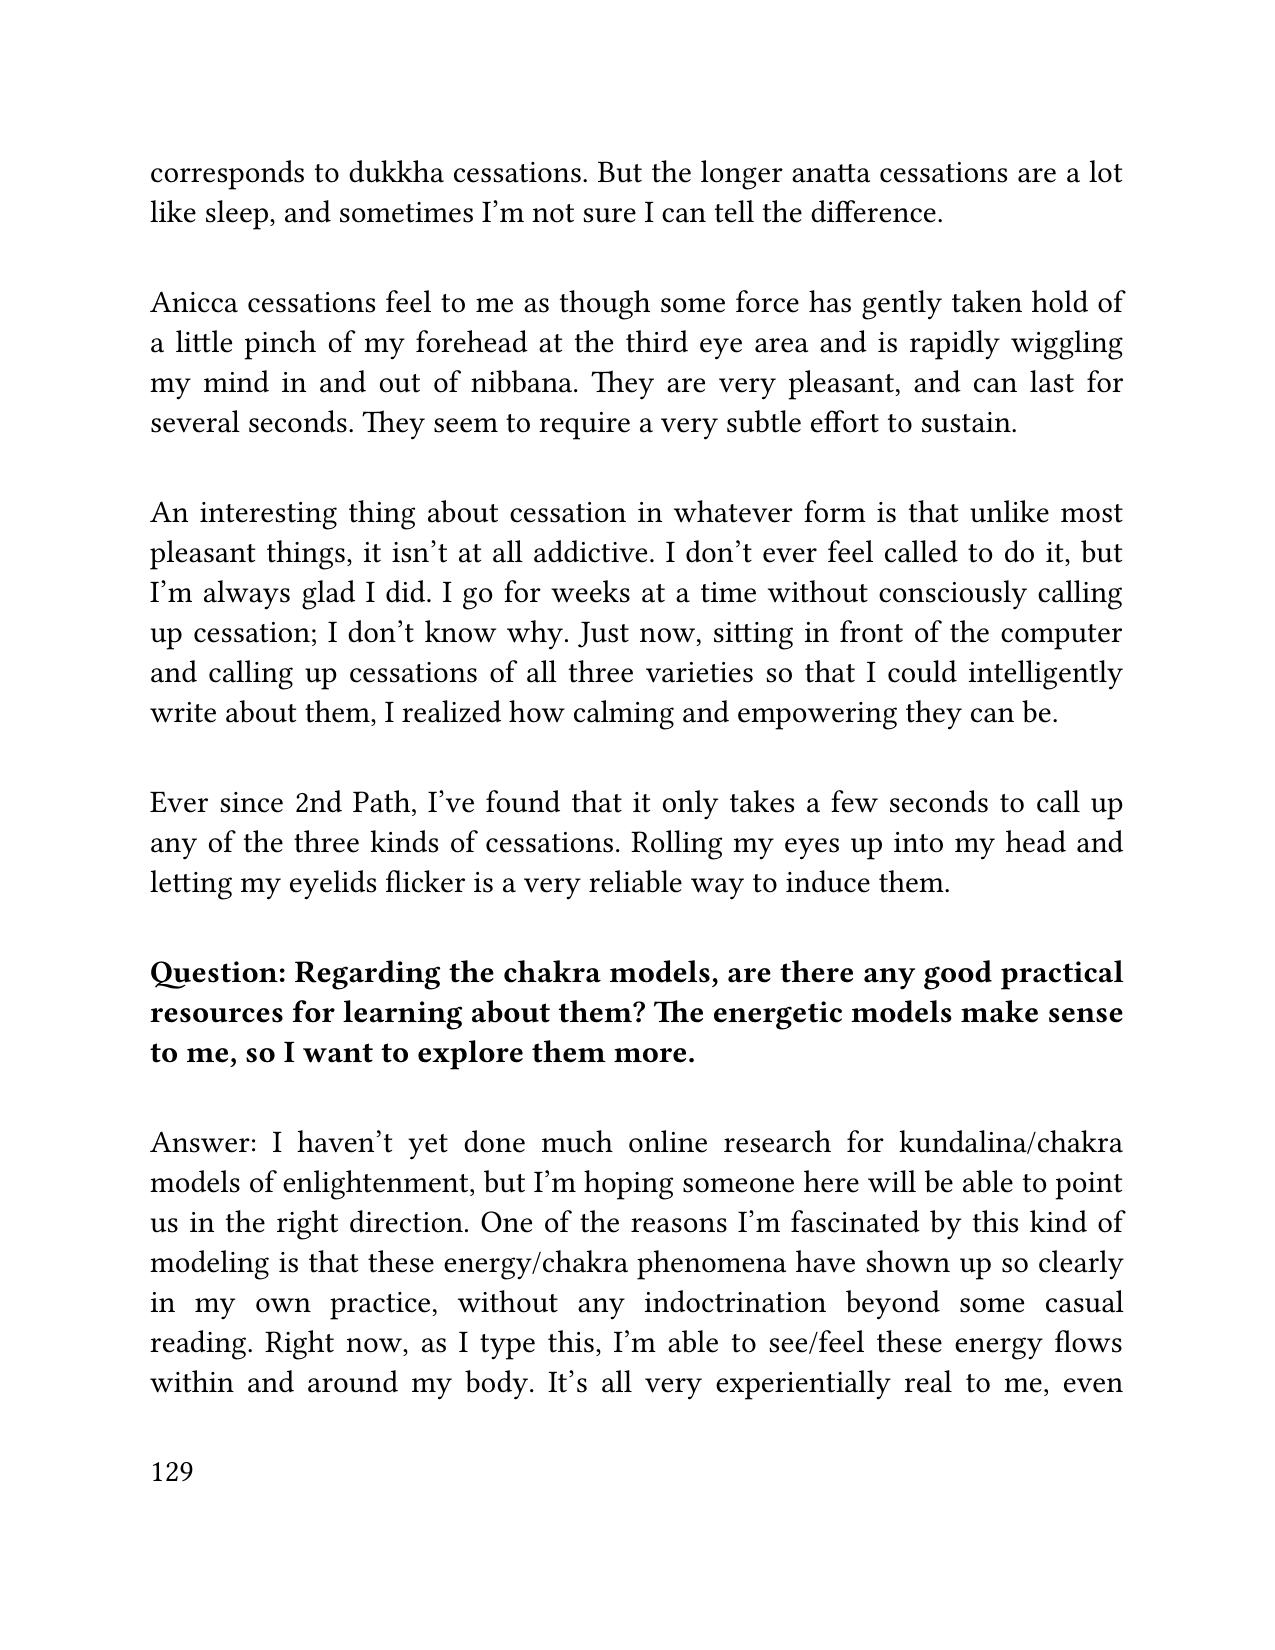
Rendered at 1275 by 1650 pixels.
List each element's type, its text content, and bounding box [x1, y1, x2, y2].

text corresponds to dukkha cessations. But the longer anatta cessations are a lot like sleep, and sometimes I’m not sure I can tell the difference. [150, 150, 1125, 230]
text An interesting thing about cessation in whatever form is that unlike most pleasant things, it isn’t at all addictive. I don’t ever feel called to do it, but I’m always glad I did. I go for weeks at a time without consciously calling up cessation; I don’t know why. Just now, sitting in front of the computer and calling up cessations of all three varieties so that I could intelligently write about them, I realized how calming and empowering they can be. [150, 490, 1125, 730]
text Question: Regarding the chakra models, are there any good practical resources for learning about them? The energetic models make sense to me, so I want to explore them more. [150, 950, 1125, 1070]
text Anicca cessations feel to me as though some force has gently taken hold of a little pinch of my forehead at the third eye area and is rapidly wiggling my mind in and out of nibbana. They are very pleasant, and can last for several seconds. They seem to require a very subtle effort to sustain. [150, 280, 1125, 440]
text Answer: I haven’t yet done much online research for kundalina/chakra models of enlightenment, but I’m hoping someone here will be able to point us in the right direction. One of the reasons I’m fascinated by this kind of modeling is that these energy/chakra phenomena have shown up so clearly in my own practice, without any indoctrination beyond some casual reading. Right now, as I type this, I’m able to see/feel these energy flows within and around my body. It’s all very experientially real to me, even [150, 1120, 1125, 1400]
text Ever since 2nd Path, I’ve found that it only takes a few seconds to call up any of the three kinds of cessations. Rolling my eyes up into my head and letting my eyelids flicker is a very reliable way to induce them. [150, 780, 1125, 900]
